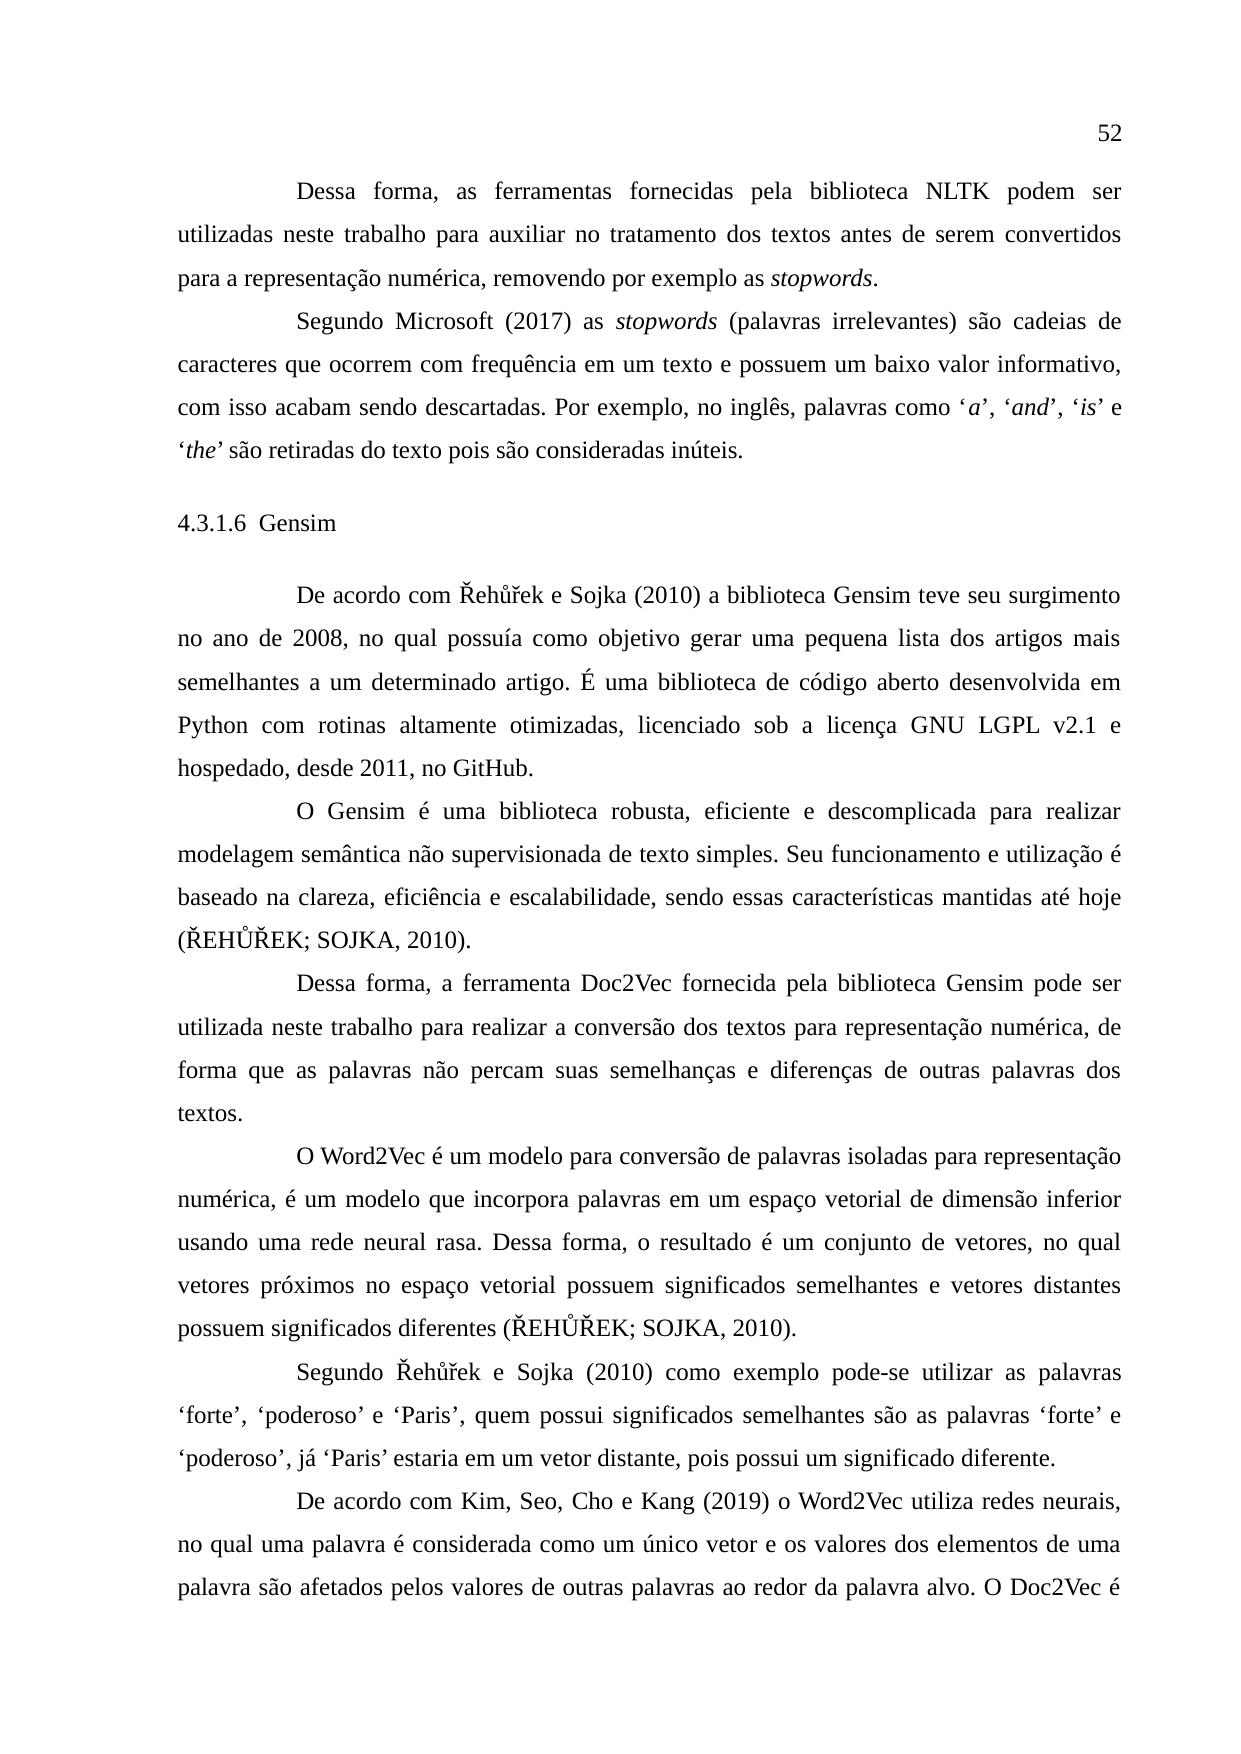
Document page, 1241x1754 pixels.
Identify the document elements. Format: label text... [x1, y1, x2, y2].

text De acordo com Kim, Seo, Cho e Kang (2019) o Word2Vec utiliza redes neurais, no qual uma palavra é considerada como um único vetor e os valores dos elementos de uma palavra são afetados pelos valores de outras palavras ao redor da palavra alvo. O Doc2Vec é [177, 1486, 1122, 1601]
text Dessa forma, a ferramenta Doc2Vec fornecida pela biblioteca Gensim pode ser utilizada neste trabalho para realizar a conversão dos textos para representação numérica, de forma que as palavras não percam suas semelhanças e diferenças de outras palavras dos textos. [177, 968, 1122, 1127]
text Dessa forma, as ferramentas fornecidas pela biblioteca NLTK podem ser utilizadas neste trabalho para auxiliar no tratamento dos textos antes de serem convertidos para a representação numérica, removendo por exemplo as stopwords. [177, 176, 1122, 291]
text O Word2Vec é um modelo para conversão de palavras isoladas para representação numérica, é um modelo que incorpora palavras em um espaço vetorial de dimensão inferior usando uma rede neural rasa. Dessa forma, o resultado é um conjunto de vetores, no qual vetores próximos no espaço vetorial possuem significados semelhantes e vetores distantes possuem significados diferentes (ŘEHŮŘEK; SOJKA, 2010). [177, 1141, 1122, 1342]
text Segundo Microsoft (2017) as stopwords (palavras irrelevantes) são cadeias de caracteres que ocorrem com frequência em um texto e possuem um baixo valor informativo, com isso acabam sendo descartadas. Por exemplo, no inglês, palavras como ‘a’, ‘and’, ‘is’ e ‘the’ são retiradas do texto pois são consideradas inúteis. [177, 306, 1122, 464]
text De acordo com Řehůřek e Sojka (2010) a biblioteca Gensim teve seu surgimento no ano de 2008, no qual possuía como objetivo gerar uma pequena lista dos artigos mais semelhantes a um determinado artigo. É uma biblioteca de código aberto desenvolvida em Python com rotinas altamente otimizadas, licenciado sob a licença GNU LGPL v2.1 e hospedado, desde 2011, no GitHub. [177, 580, 1122, 782]
text Segundo Řehůřek e Sojka (2010) como exemplo pode-se utilizar as palavras ‘forte’, ‘poderoso’ e ‘Paris’, quem possui significados semelhantes são as palavras ‘forte’ e ‘poderoso’, já ‘Paris’ estaria em um vetor distante, pois possui um significado diferente. [177, 1357, 1122, 1472]
text O Gensim é uma biblioteca robusta, eficiente e descomplicada para realizar modelagem semântica não supervisionada de texto simples. Seu funcionamento e utilização é baseado na clareza, eficiência e escalabilidade, sendo essas características mantidas até hoje (ŘEHŮŘEK; SOJKA, 2010). [177, 796, 1122, 954]
subtitle Gensim [177, 508, 1122, 536]
